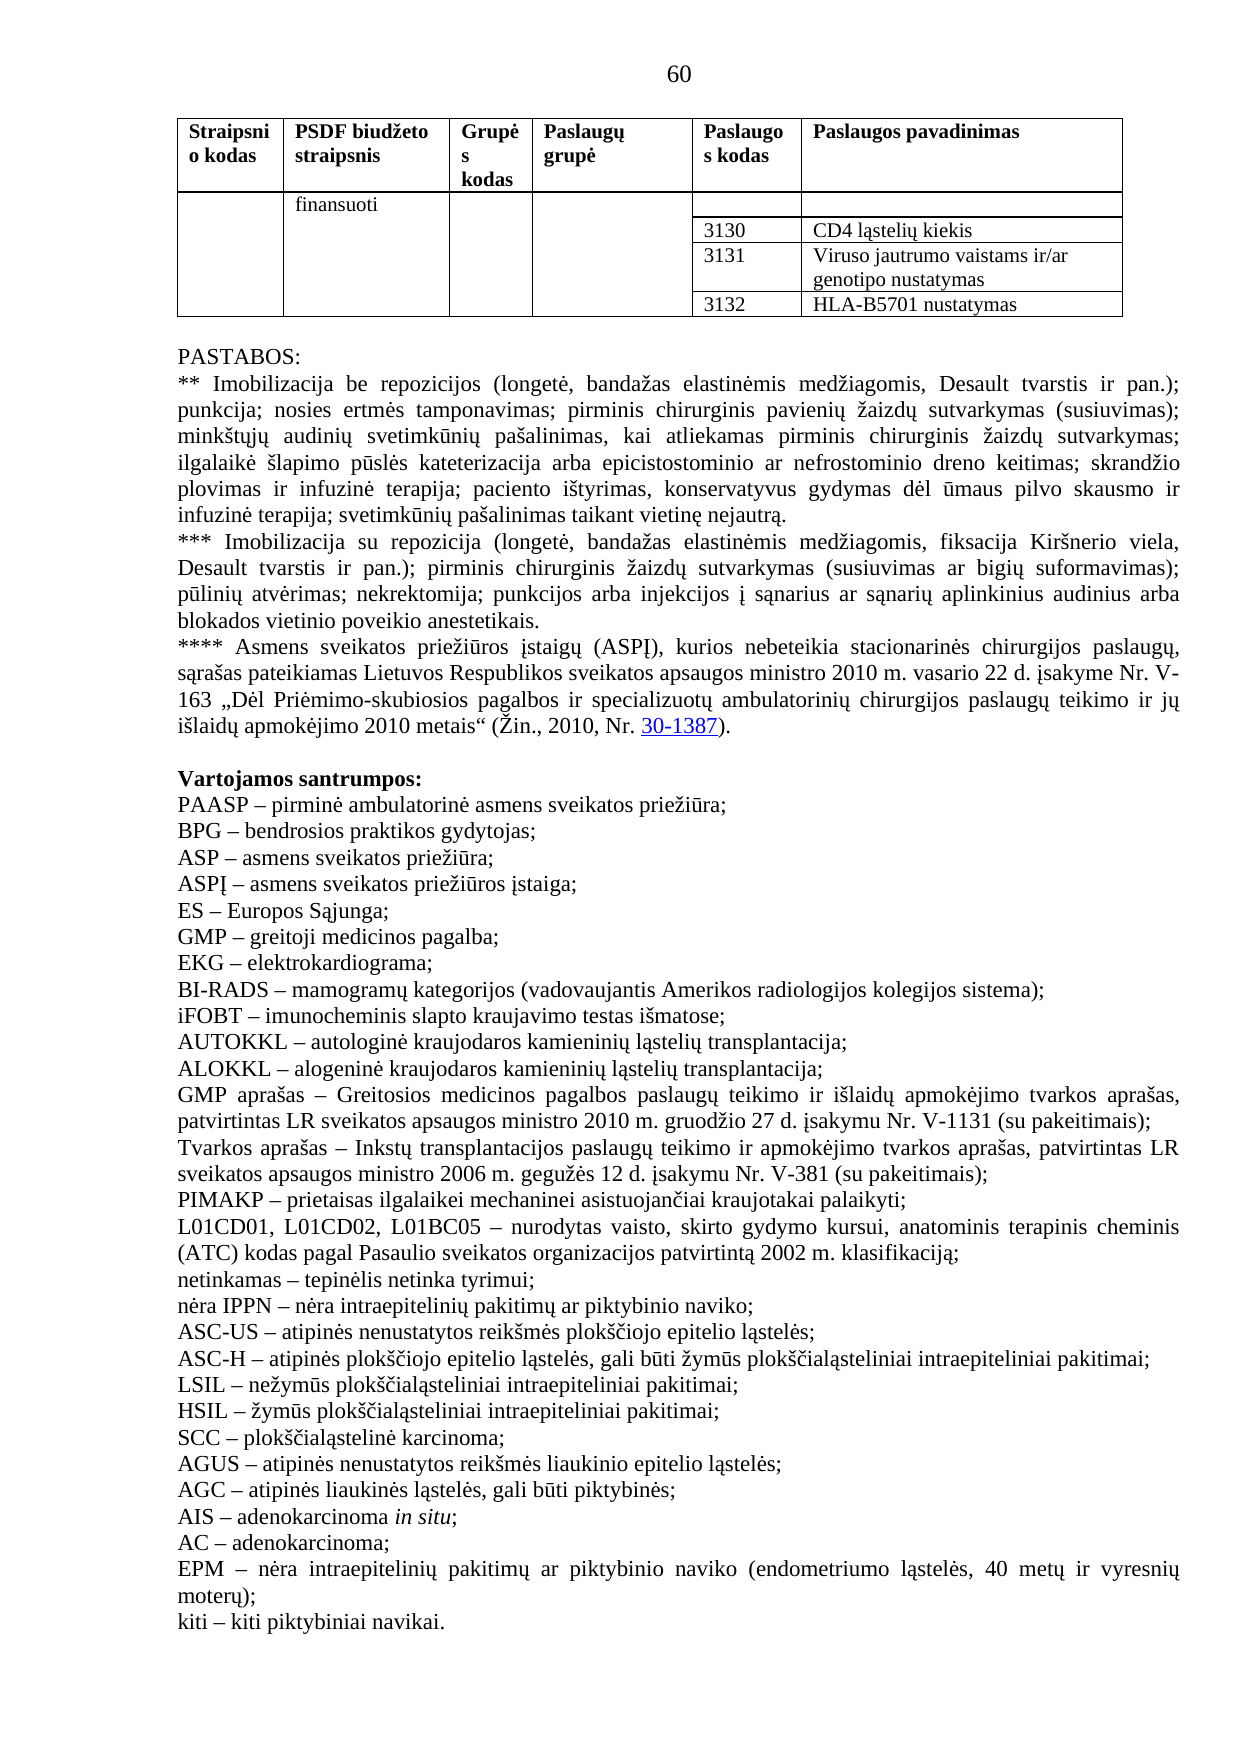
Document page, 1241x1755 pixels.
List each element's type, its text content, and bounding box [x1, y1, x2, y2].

text ASP – asmens sveikatos priežiūra; [177, 844, 1181, 870]
text Vartojamos santrumpos: [177, 765, 1181, 791]
table_cell CD4 ląstelių kiekis [802, 218, 1122, 242]
text ALOKKL – alogeninė kraujodaros kamieninių ląstelių transplantacija; [177, 1055, 1181, 1081]
text HSIL – žymūs plokščialąsteliniai intraepiteliniai pakitimai; [177, 1397, 1181, 1424]
table_header Paslaugų grupė [533, 119, 692, 191]
table_cell 3131 [693, 243, 801, 291]
text kiti – kiti piktybiniai navikai. [177, 1608, 1181, 1634]
text BI-RADS – mamogramų kategorijos (vadovaujantis Amerikos radiologijos kolegijos sistema); [177, 976, 1181, 1002]
table_cell [284, 291, 449, 316]
text nėra IPPN – nėra intraepitelinių pakitimų ar piktybinio naviko; [177, 1292, 1181, 1318]
table_cell [450, 291, 532, 316]
text AC – adenokarcinoma; [177, 1529, 1181, 1556]
text ** Imobilizacija be repozicijos (longetė, bandažas elastinėmis medžiagomis, Desault tvarstis ir pan.); punkcija; nosies ertmės tamponavimas; pirminis chirurginis pavienių žaizdų sutvarkymas (susiuvimas); minkštųjų audinių svetimkūnių pašalinimas, kai atliekamas pirminis chirurginis žaizdų sutvarkymas; ilgalaikė šlapimo pūslės kateterizacija arba epicistostominio ar nefrostominio dreno keitimas; skrandžio plovimas ir infuzinė terapija; paciento ištyrimas, konservatyvus gydymas dėl ūmaus pilvo skausmo ir infuzinė terapija; svetimkūnių pašalinimas taikant vietinę nejautrą. [177, 369, 1181, 528]
table_cell [178, 291, 283, 316]
text LSIL – nežymūs plokščialąsteliniai intraepiteliniai pakitimai; [177, 1371, 1181, 1397]
table_cell [450, 216, 532, 242]
text AIS – adenokarcinoma in situ; [177, 1503, 1181, 1529]
text Tvarkos aprašas – Inkstų transplantacijos paslaugų teikimo ir apmokėjimo tvarkos aprašas, patvirtintas LR sveikatos apsaugos ministro 2006 m. gegužės 12 d. įsakymu Nr. V-381 (su pakeitimais); [177, 1134, 1181, 1187]
table_cell HLA-B5701 nustatymas [802, 292, 1122, 316]
text EPM – nėra intraepitelinių pakitimų ar piktybinio naviko (endometriumo ląstelės, 40 metų ir vyresnių moterų); [177, 1556, 1181, 1608]
text GMP – greitoji medicinos pagalba; [177, 923, 1181, 949]
text GMP aprašas – Greitosios medicinos pagalbos paslaugų teikimo ir išlaidų apmokėjimo tvarkos aprašas, patvirtintas LR sveikatos apsaugos ministro 2010 m. gruodžio 27 d. įsakymu Nr. V-1131 (su pakeitimais); [177, 1081, 1181, 1134]
text ES – Europos Sąjunga; [177, 897, 1181, 923]
text PASTABOS: [177, 343, 1181, 369]
text netinkamas – tepinėlis netinka tyrimui; [177, 1266, 1181, 1292]
text PAASP – pirminė ambulatorinė asmens sveikatos priežiūra; [177, 791, 1181, 818]
table_cell [693, 193, 801, 216]
text EKG – elektrokardiograma; [177, 949, 1181, 976]
table_cell [178, 193, 283, 216]
text SCC – plokščialąstelinė karcinoma; [177, 1424, 1181, 1450]
text AGUS – atipinės nenustatytos reikšmės liaukinio epitelio ląstelės; [177, 1450, 1181, 1476]
table_header Straipsnio kodas [178, 119, 283, 191]
text ASC-H – atipinės plokščiojo epitelio ląstelės, gali būti žymūs plokščialąsteliniai intraepiteliniai pakitimai; [177, 1345, 1181, 1371]
table_header PSDF biudžeto straipsnis [284, 119, 449, 191]
text L01CD01, L01CD02, L01BC05 – nurodytas vaisto, skirto gydymo kursui, anatominis terapinis cheminis (ATC) kodas pagal Pasaulio sveikatos organizacijos patvirtintą 2002 m. klasifikaciją; [177, 1213, 1181, 1266]
table_cell [284, 216, 449, 242]
text PIMAKP – prietaisas ilgalaikei mechaninei asistuojančiai kraujotakai palaikyti; [177, 1187, 1181, 1213]
table_cell [533, 216, 692, 242]
text iFOBT – imunocheminis slapto kraujavimo testas išmatose; [177, 1002, 1181, 1028]
table_cell [533, 193, 692, 216]
table_cell [533, 291, 692, 316]
table_cell 3130 [693, 218, 801, 242]
table_cell Viruso jautrumo vaistams ir/ar genotipo nustatymas [802, 243, 1122, 291]
table_cell [450, 193, 532, 216]
text *** Imobilizacija su repozicija (longetė, bandažas elastinėmis medžiagomis, fiksacija Kiršnerio viela, Desault tvarstis ir pan.); pirminis chirurginis žaizdų sutvarkymas (susiuvimas ar bigių suformavimas); pūlinių atvėrimas; nekrektomija; punkcijos arba injekcijos į sąnarius ar sąnarių aplinkinius audinius arba blokados vietinio poveikio anestetikais. [177, 528, 1181, 633]
table_cell 3132 [693, 292, 801, 316]
table_cell [178, 242, 283, 291]
table_header Paslaugos pavadinimas [802, 119, 1122, 191]
table_header Paslaugos kodas [693, 119, 801, 191]
text **** Asmens sveikatos priežiūros įstaigų (ASPĮ), kurios nebeteikia stacionarinės chirurgijos paslaugų, sąrašas pateikiamas Lietuvos Respublikos sveikatos apsaugos ministro 2010 m. vasario 22 d. įsakyme Nr. V-163 „Dėl Priėmimo-skubiosios pagalbos ir specializuotų ambulatorinių chirurgijos paslaugų teikimo ir jų išlaidų apmokėjimo 2010 metais“ (Žin., 2010, Nr. 30-1387). [177, 633, 1181, 738]
text ASPĮ – asmens sveikatos priežiūros įstaiga; [177, 870, 1181, 897]
table_cell finansuoti [284, 193, 449, 216]
table_cell [450, 242, 532, 291]
text AUTOKKL – autologinė kraujodaros kamieninių ląstelių transplantacija; [177, 1028, 1181, 1055]
table_header Grupės kodas [450, 119, 532, 191]
table_cell [802, 193, 1122, 216]
text BPG – bendrosios praktikos gydytojas; [177, 818, 1181, 844]
table_cell [178, 216, 283, 242]
table_cell [533, 242, 692, 291]
text ASC-US – atipinės nenustatytos reikšmės plokščiojo epitelio ląstelės; [177, 1318, 1181, 1345]
table_cell [284, 242, 449, 291]
text AGC – atipinės liaukinės ląstelės, gali būti piktybinės; [177, 1476, 1181, 1503]
